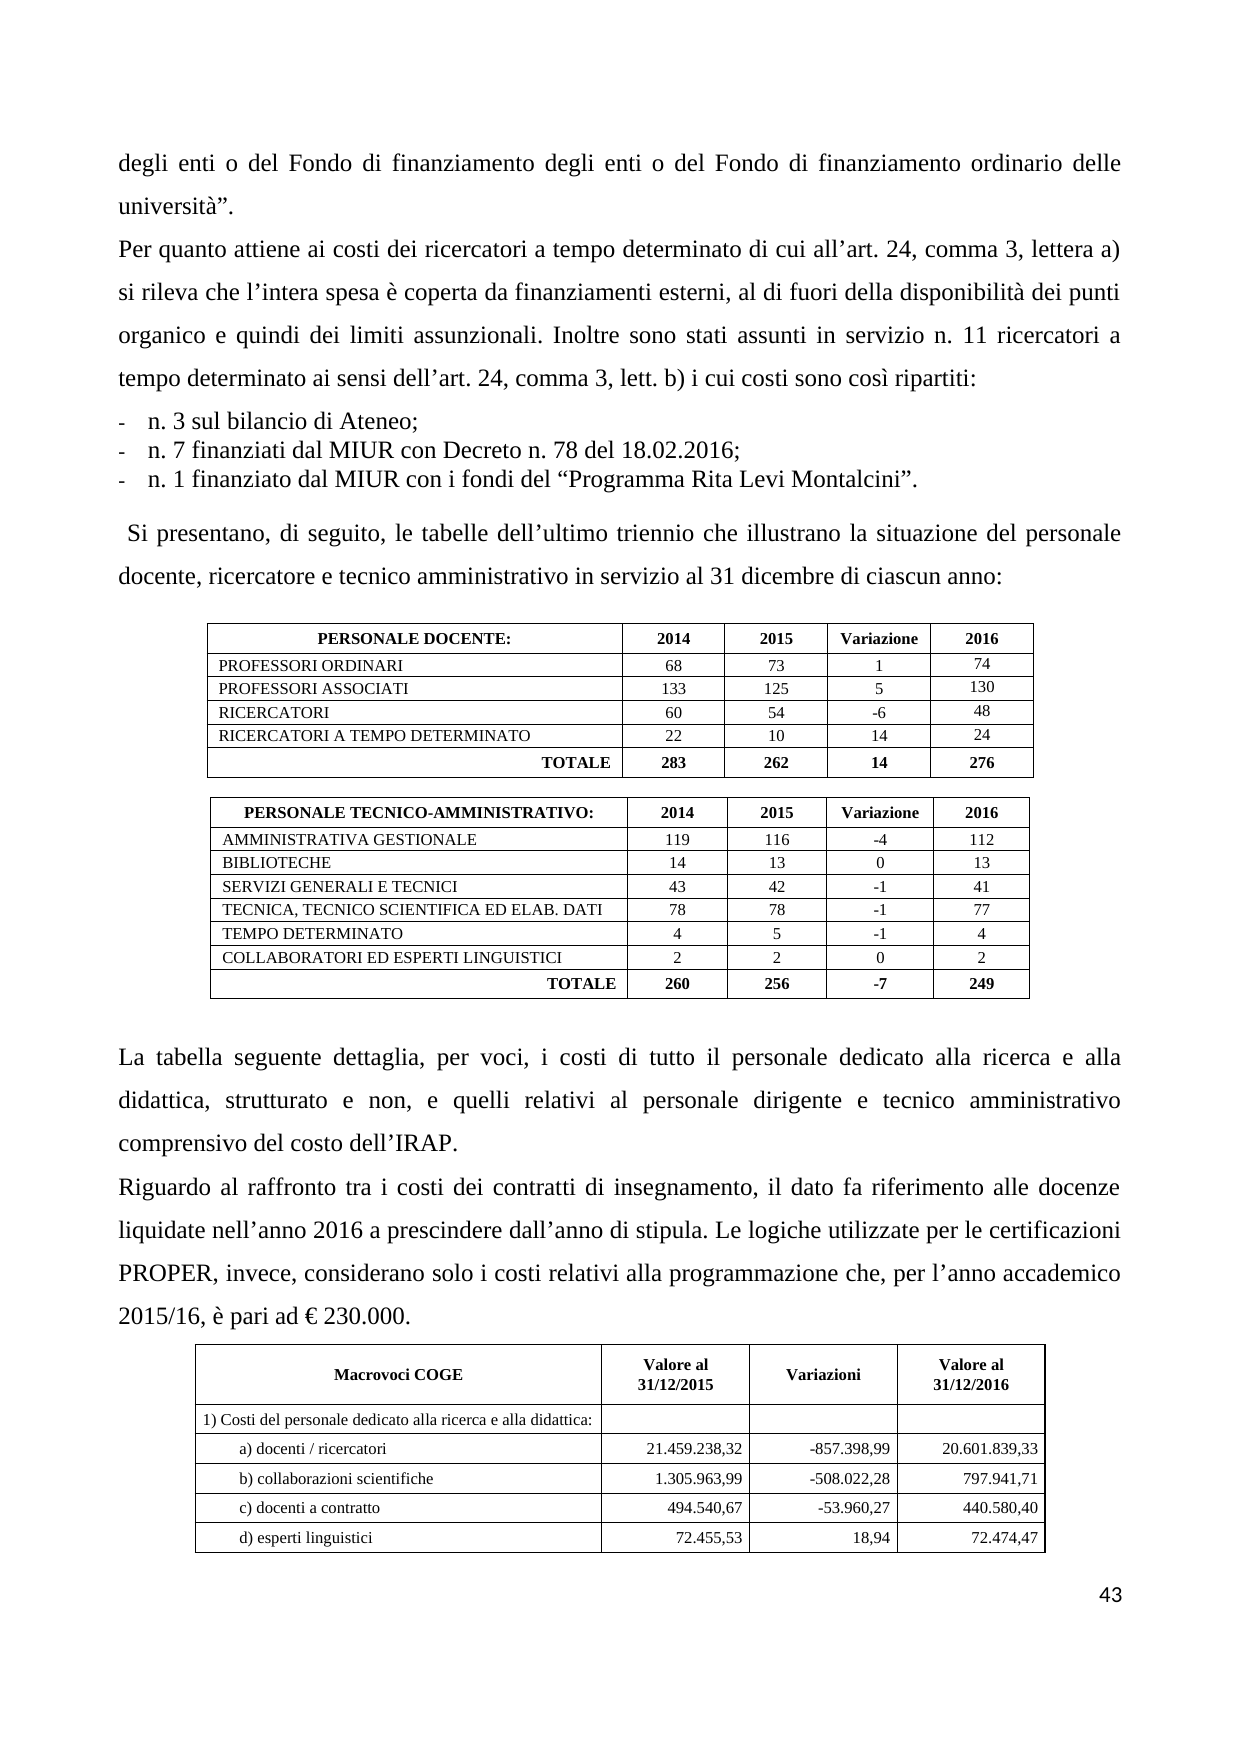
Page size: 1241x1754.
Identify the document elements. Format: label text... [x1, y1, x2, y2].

table_header Valore al 31/12/2015 [602, 1345, 749, 1404]
table_cell 133 [623, 677, 724, 700]
list n. 3 sul bilancio di Ateneo; [118, 406, 1122, 435]
table_cell 72.455,53 [602, 1523, 749, 1552]
table_cell 77 [934, 899, 1029, 921]
table_cell PROFESSORI ORDINARI [208, 654, 622, 676]
table_header Variazione [828, 624, 930, 653]
table_cell 22 [623, 725, 724, 747]
table_cell COLLABORATORI ED ESPERTI LINGUISTICI [211, 946, 627, 968]
table_cell -7 [827, 970, 933, 998]
table_cell [602, 1405, 749, 1433]
table_cell 48 [931, 701, 1033, 723]
table_cell 283 [623, 748, 724, 777]
table_cell 1) Costi del personale dedicato alla ricerca e alla didattica: [196, 1405, 601, 1433]
table_header Variazione [827, 798, 933, 827]
table_cell a) docenti / ricercatori [196, 1434, 601, 1463]
table_header PERSONALE TECNICO-AMMINISTRATIVO: [211, 798, 627, 827]
table_cell 494.540,67 [602, 1494, 749, 1522]
table_cell RICERCATORI A TEMPO DETERMINATO [208, 725, 622, 747]
table_cell 73 [725, 654, 827, 676]
table_header 2014 [628, 798, 727, 827]
text Si presentano, di seguito, le tabelle dell’ultimo triennio che illustrano la situazione del personale docente, ricercatore e tecnico amministrativo in servizio al 31 dicembre di ciascun anno: [118, 518, 1122, 589]
table_cell 116 [728, 828, 826, 850]
table_cell -1 [827, 922, 933, 945]
text La tabella seguente dettaglia, per voci, i costi di tutto il personale dedicato alla ricerca e alla didattica, strutturato e non, e quelli relativi al personale dirigente e tecnico amministrativo comprensivo del costo dell’IRAP. [118, 1042, 1122, 1157]
table_cell 5 [828, 677, 930, 700]
table_cell 14 [828, 748, 930, 777]
table_cell 74 [931, 654, 1033, 676]
table_cell PROFESSORI ASSOCIATI [208, 677, 622, 700]
table_cell 78 [628, 899, 727, 921]
table_cell BIBLIOTECHE [211, 851, 627, 874]
table_cell TECNICA, TECNICO SCIENTIFICA ED ELAB. DATI [211, 899, 627, 921]
table_cell 14 [828, 725, 930, 747]
table_cell 4 [934, 922, 1029, 945]
table_header 2015 [725, 624, 827, 653]
text Per quanto attiene ai costi dei ricercatori a tempo determinato di cui all’art. 24, comma 3, lettera a) si rileva che l’intera spesa è coperta da finanziamenti esterni, al di fuori della disponibilità dei punti organico e quindi dei limiti assunzionali. Inoltre sono stati assunti in servizio n. 11 ricercatori a tempo determinato ai sensi dell’art. 24, comma 3, lett. b) i cui costi sono così ripartiti: [118, 234, 1122, 392]
table_cell TOTALE [211, 970, 627, 998]
table_cell 256 [728, 970, 826, 998]
table_cell [898, 1405, 1044, 1433]
table_cell [750, 1405, 897, 1433]
table_cell 0 [827, 946, 933, 968]
table_cell AMMINISTRATIVA GESTIONALE [211, 828, 627, 850]
table_cell 125 [725, 677, 827, 700]
table_cell 24 [931, 725, 1033, 747]
table_cell 260 [628, 970, 727, 998]
table_cell 130 [931, 677, 1033, 700]
table_header 2016 [934, 798, 1029, 827]
table_cell 78 [728, 899, 826, 921]
table_cell b) collaborazioni scientifiche [196, 1464, 601, 1492]
table_cell 41 [934, 875, 1029, 897]
table_cell 13 [934, 851, 1029, 874]
table_cell -508.022,28 [750, 1464, 897, 1492]
text Riguardo al raffronto tra i costi dei contratti di insegnamento, il dato fa riferimento alle docenze liquidate nell’anno 2016 a prescindere dall’anno di stipula. Le logiche utilizzate per le certificazioni PROPER, invece, considerano solo i costi relativi alla programmazione che, per l’anno accademico 2015/16, è pari ad € 230.000. [118, 1172, 1122, 1330]
table_cell 262 [725, 748, 827, 777]
table_cell -1 [827, 875, 933, 897]
table_header PERSONALE DOCENTE: [208, 624, 622, 653]
table_cell 2 [628, 946, 727, 968]
table_cell 0 [827, 851, 933, 874]
table_cell 60 [623, 701, 724, 723]
table_cell -6 [828, 701, 930, 723]
table_cell 2 [728, 946, 826, 968]
table_cell 68 [623, 654, 724, 676]
table_cell 21.459.238,32 [602, 1434, 749, 1463]
table_cell 42 [728, 875, 826, 897]
table_cell 797.941,71 [898, 1464, 1044, 1492]
table_cell TOTALE [208, 748, 622, 777]
table_cell c) docenti a contratto [196, 1494, 601, 1522]
table_cell 276 [931, 748, 1033, 777]
list n. 1 finanziato dal MIUR con i fondi del “Programma Rita Levi Montalcini”. [118, 464, 1122, 493]
table_header Valore al 31/12/2016 [898, 1345, 1044, 1404]
table_cell 249 [934, 970, 1029, 998]
list n. 7 finanziati dal MIUR con Decreto n. 78 del 18.02.2016; [118, 435, 1122, 464]
table_header Macrovoci COGE [196, 1345, 601, 1404]
table_cell 13 [728, 851, 826, 874]
table_header 2015 [728, 798, 826, 827]
table_cell 43 [628, 875, 727, 897]
table_cell 440.580,40 [898, 1494, 1044, 1522]
table_cell TEMPO DETERMINATO [211, 922, 627, 945]
table_cell -4 [827, 828, 933, 850]
table_cell 5 [728, 922, 826, 945]
table_cell 4 [628, 922, 727, 945]
table_cell 72.474,47 [898, 1523, 1044, 1552]
table_cell -1 [827, 899, 933, 921]
table_cell -857.398,99 [750, 1434, 897, 1463]
table_cell 119 [628, 828, 727, 850]
table_header 2014 [623, 624, 724, 653]
table_header 2016 [931, 624, 1033, 653]
table_cell 1 [828, 654, 930, 676]
table_cell 14 [628, 851, 727, 874]
table_cell 20.601.839,33 [898, 1434, 1044, 1463]
table_cell d) esperti linguistici [196, 1523, 601, 1552]
text degli enti o del Fondo di finanziamento degli enti o del Fondo di finanziamento ordinario delle università”. [118, 148, 1122, 219]
table_cell 10 [725, 725, 827, 747]
table_cell -53.960,27 [750, 1494, 897, 1522]
table_cell SERVIZI GENERALI E TECNICI [211, 875, 627, 897]
table_header Variazioni [750, 1345, 897, 1404]
table_cell 1.305.963,99 [602, 1464, 749, 1492]
table_cell 2 [934, 946, 1029, 968]
table_cell 18,94 [750, 1523, 897, 1552]
table_cell 112 [934, 828, 1029, 850]
table_cell RICERCATORI [208, 701, 622, 723]
table_cell 54 [725, 701, 827, 723]
